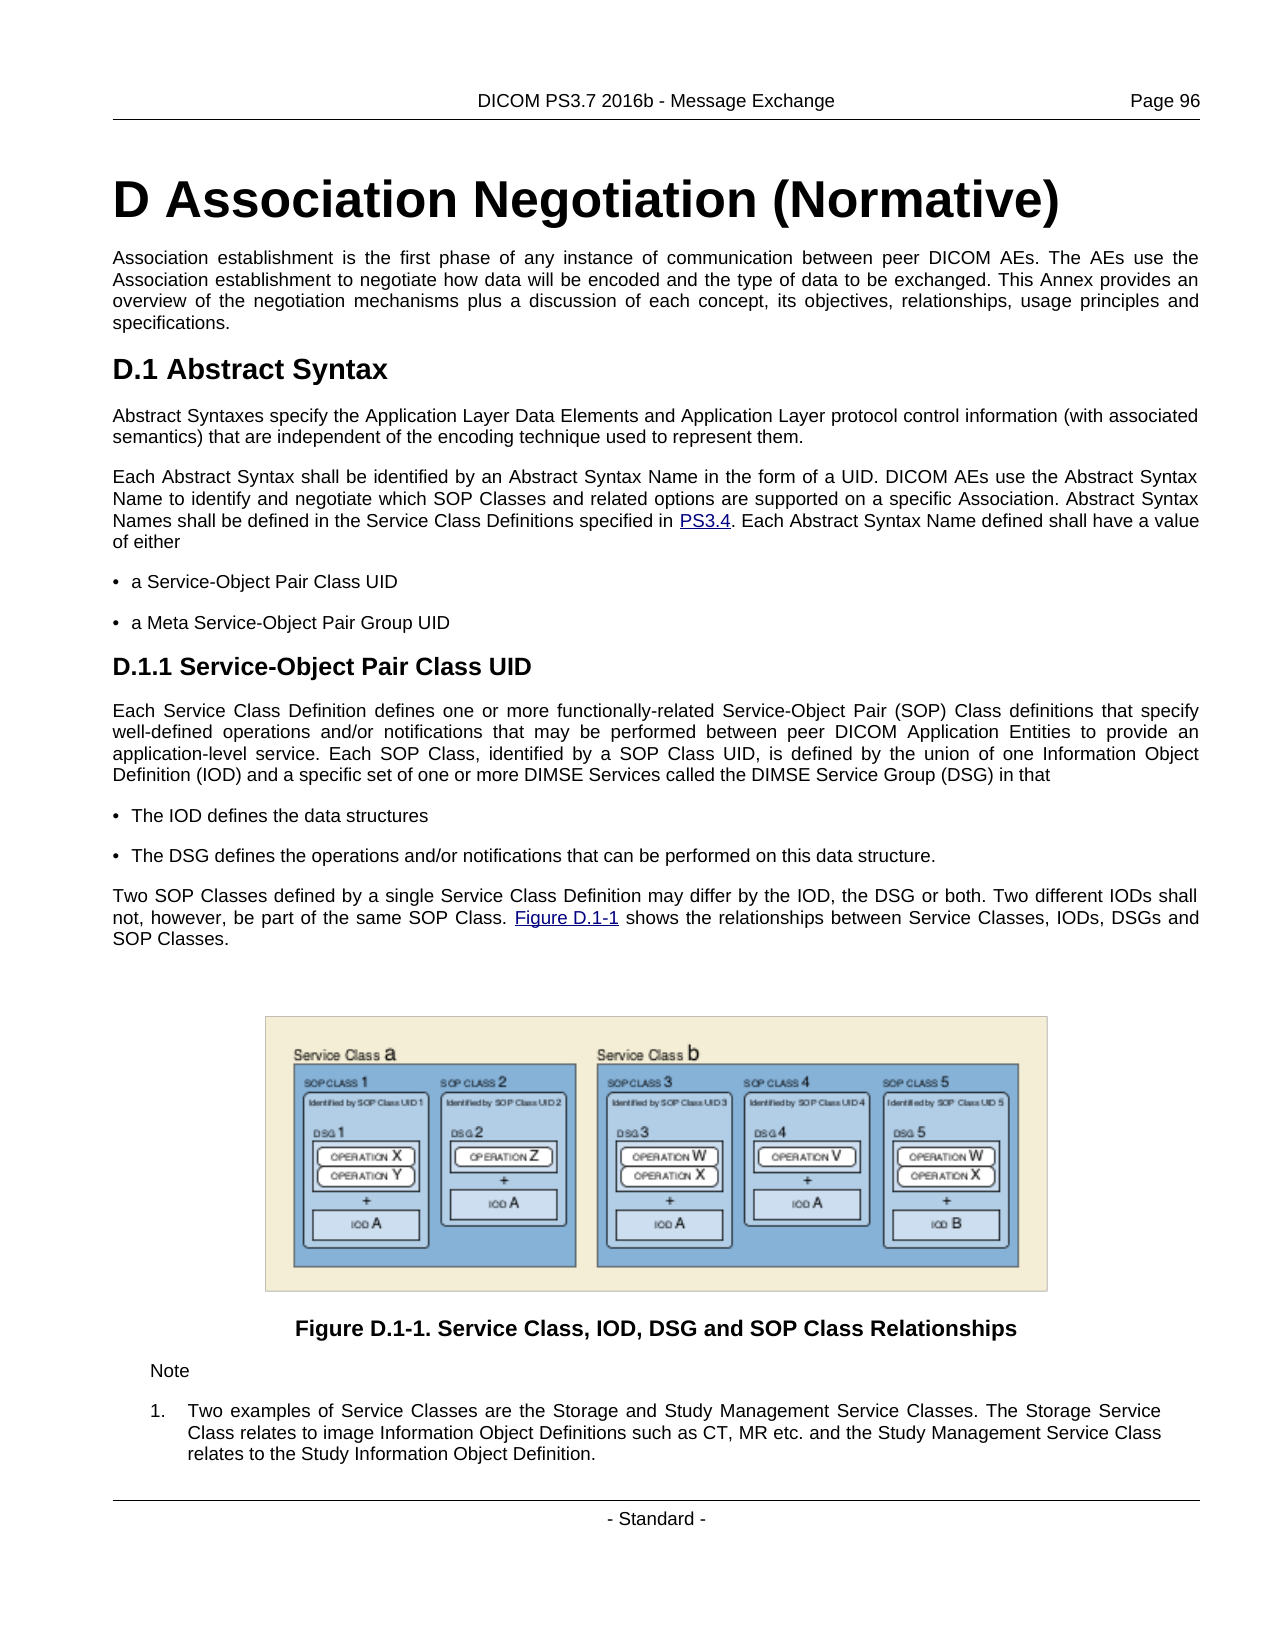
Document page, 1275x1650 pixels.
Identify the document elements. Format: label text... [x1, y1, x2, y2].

list Two examples of Service Classes are the Storage and Study Management Service Classes. The Storage Service Class relates to image Information Object Definitions such as CT, MR etc. and the Study Management Service Class relates to the Study Information Object Definition. [150, 1400, 1162, 1465]
text Each Service Class Definition defines one or more functionally-related Service-Object Pair (SOP) Class definitions that specify well-defined operations and/or notifications that may be performed between peer DICOM Application Entities to provide an application-level service. Each SOP Class, identified by a SOP Class UID, is defined by the union of one Information Object Definition (IOD) and a specific set of one or more DIMSE Services called the DIMSE Service Group (DSG) in that [112, 699, 1200, 786]
picture [264, 1016, 1049, 1293]
list a Service-Object Pair Class UID [112, 571, 1200, 593]
text Two SOP Classes defined by a single Service Class Definition may differ by the IOD, the DSG or both. Two different IODs shall not, however, be part of the same SOP Class. Figure D.1-1 shows the relationships between Service Classes, IODs, DSGs and SOP Classes. [112, 885, 1200, 950]
list a Meta Service-Object Pair Group UID [112, 612, 1200, 633]
text D.1.1 Service-Object Pair Class UID [112, 652, 1200, 681]
text Each Abstract Syntax shall be identified by an Abstract Syntax Name in the form of a UID. DICOM AEs use the Abstract Syntax Name to identify and negotiate which SOP Classes and related options are supported on a specific Association. Abstract Syntax Names shall be defined in the Service Class Definitions specified in PS3.4. Each Abstract Syntax Name defined shall have a value of either [112, 466, 1200, 552]
list The DSG defines the operations and/or notifications that can be performed on this data structure. [112, 845, 1200, 866]
text Abstract Syntaxes specify the Application Layer Data Elements and Application Layer protocol control information (with associated semantics) that are independent of the encoding technique used to represent them. [112, 404, 1200, 447]
text D.1 Abstract Syntax [112, 352, 1200, 386]
list The IOD defines the data structures [112, 804, 1200, 826]
text Association establishment is the first phase of any instance of communication between peer DICOM AEs. The AEs use the Association establishment to negotiate how data will be encoded and the type of data to be exchanged. This Annex provides an overview of the negotiation mechanisms plus a discussion of each concept, its objectives, relationships, usage principles and specifications. [112, 247, 1200, 333]
text D Association Negotiation (Normative) [112, 169, 1200, 228]
text Note [150, 1360, 1162, 1381]
text Figure D.1-1. Service Class, IOD, DSG and SOP Class Relationships [112, 1315, 1200, 1341]
